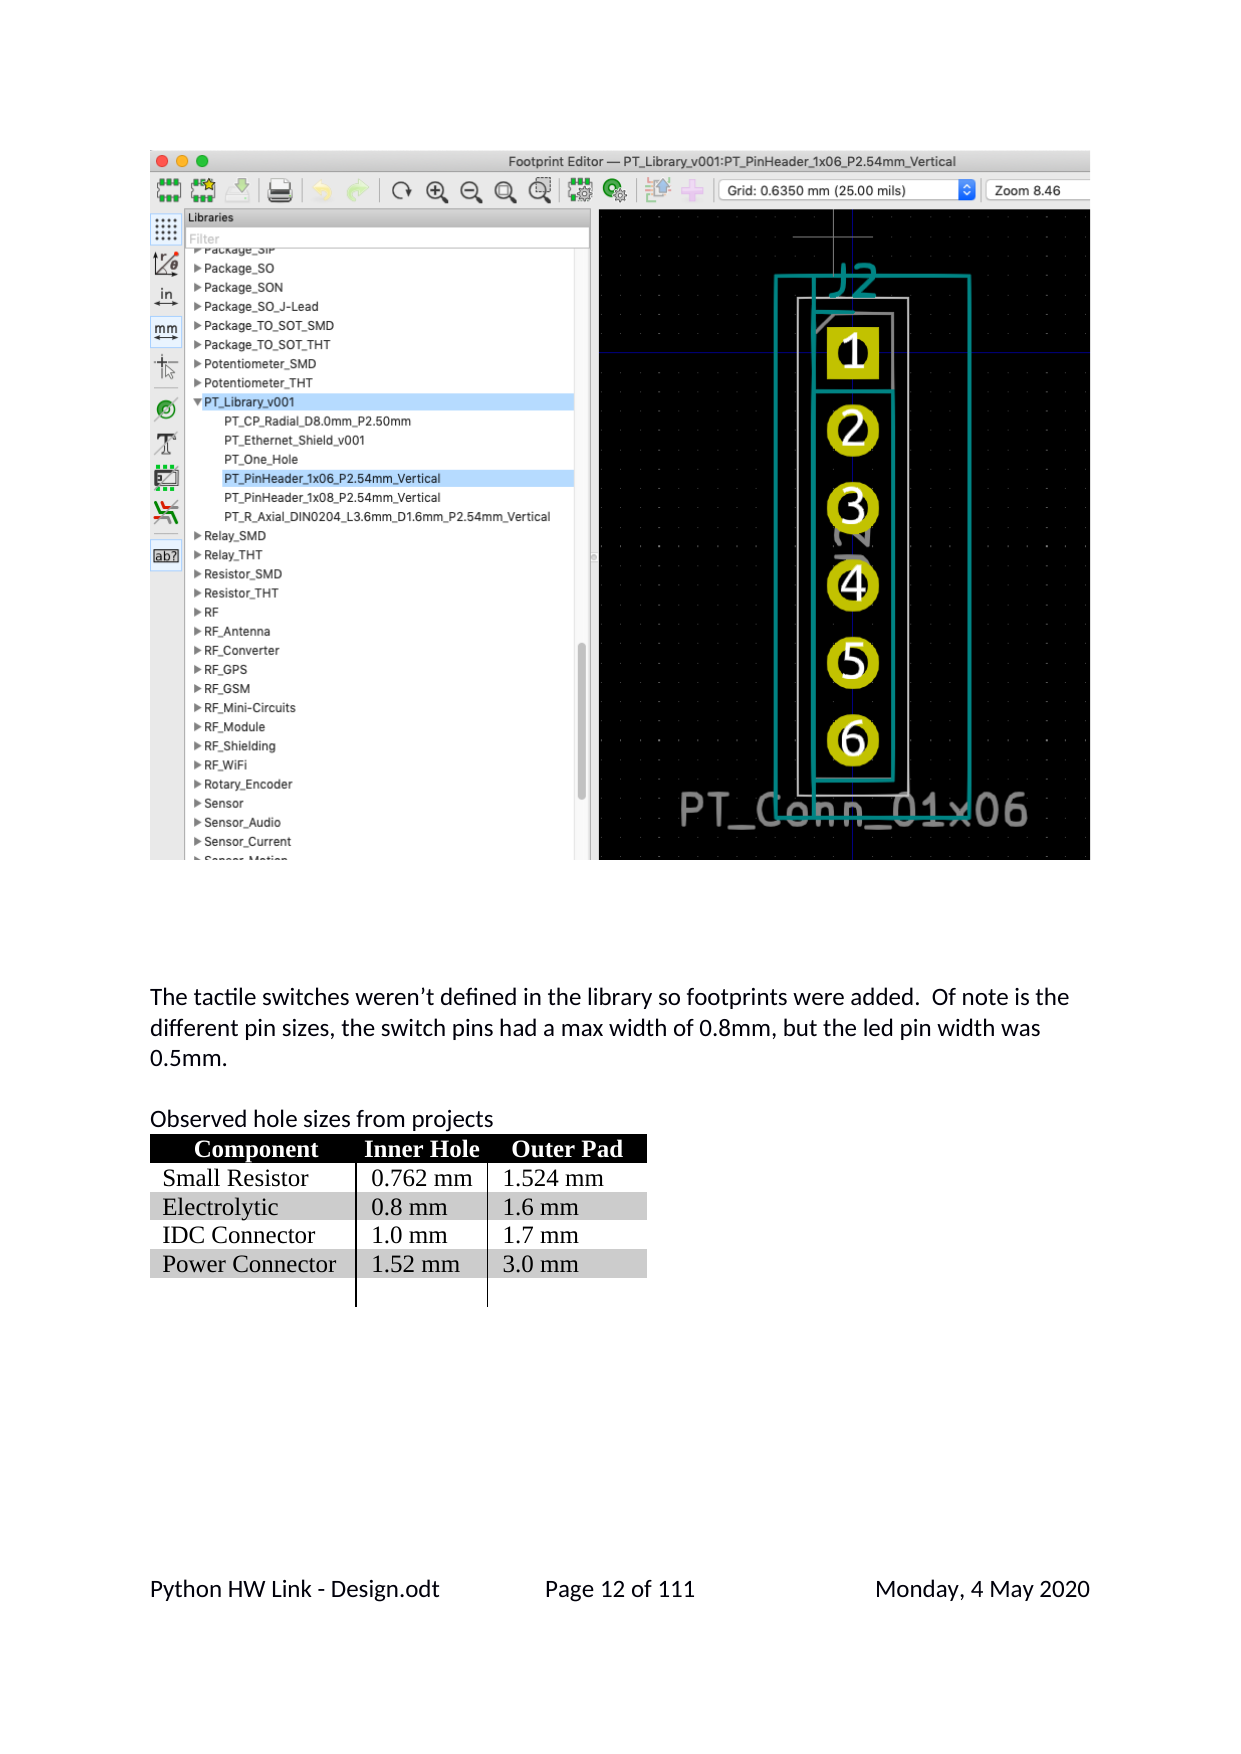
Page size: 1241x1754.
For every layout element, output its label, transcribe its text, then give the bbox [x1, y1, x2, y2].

table_header Outer Pad [488, 1134, 647, 1163]
table_header Component [150, 1134, 355, 1163]
table_cell 1.52 mm [357, 1249, 487, 1278]
table_cell Power Connector [150, 1249, 355, 1278]
table_cell 1.7 mm [488, 1220, 647, 1249]
table_cell 1.6 mm [488, 1192, 647, 1220]
table_cell 3.0 mm [488, 1249, 647, 1278]
text The tactile switches weren’t defined in the library so footprints were added. Of note is the different pin sizes, the switch pins had a max width of 0.8mm, but the led pin width was 0.5mm. [150, 981, 1090, 1073]
table_cell [357, 1278, 487, 1307]
text Observed hole sizes from projects [150, 1103, 1090, 1134]
table_cell 1.524 mm [488, 1163, 647, 1192]
table_cell 0.8 mm [357, 1192, 487, 1220]
table_cell [488, 1278, 647, 1307]
table_cell Electrolytic [150, 1192, 355, 1220]
table_cell IDC Connector [150, 1220, 355, 1249]
table_cell 1.0 mm [357, 1220, 487, 1249]
picture [150, 150, 1091, 860]
table_cell Small Resistor [150, 1163, 355, 1192]
table_cell [150, 1278, 355, 1307]
table_header Inner Hole [357, 1134, 487, 1163]
table_cell 0.762 mm [357, 1163, 487, 1192]
